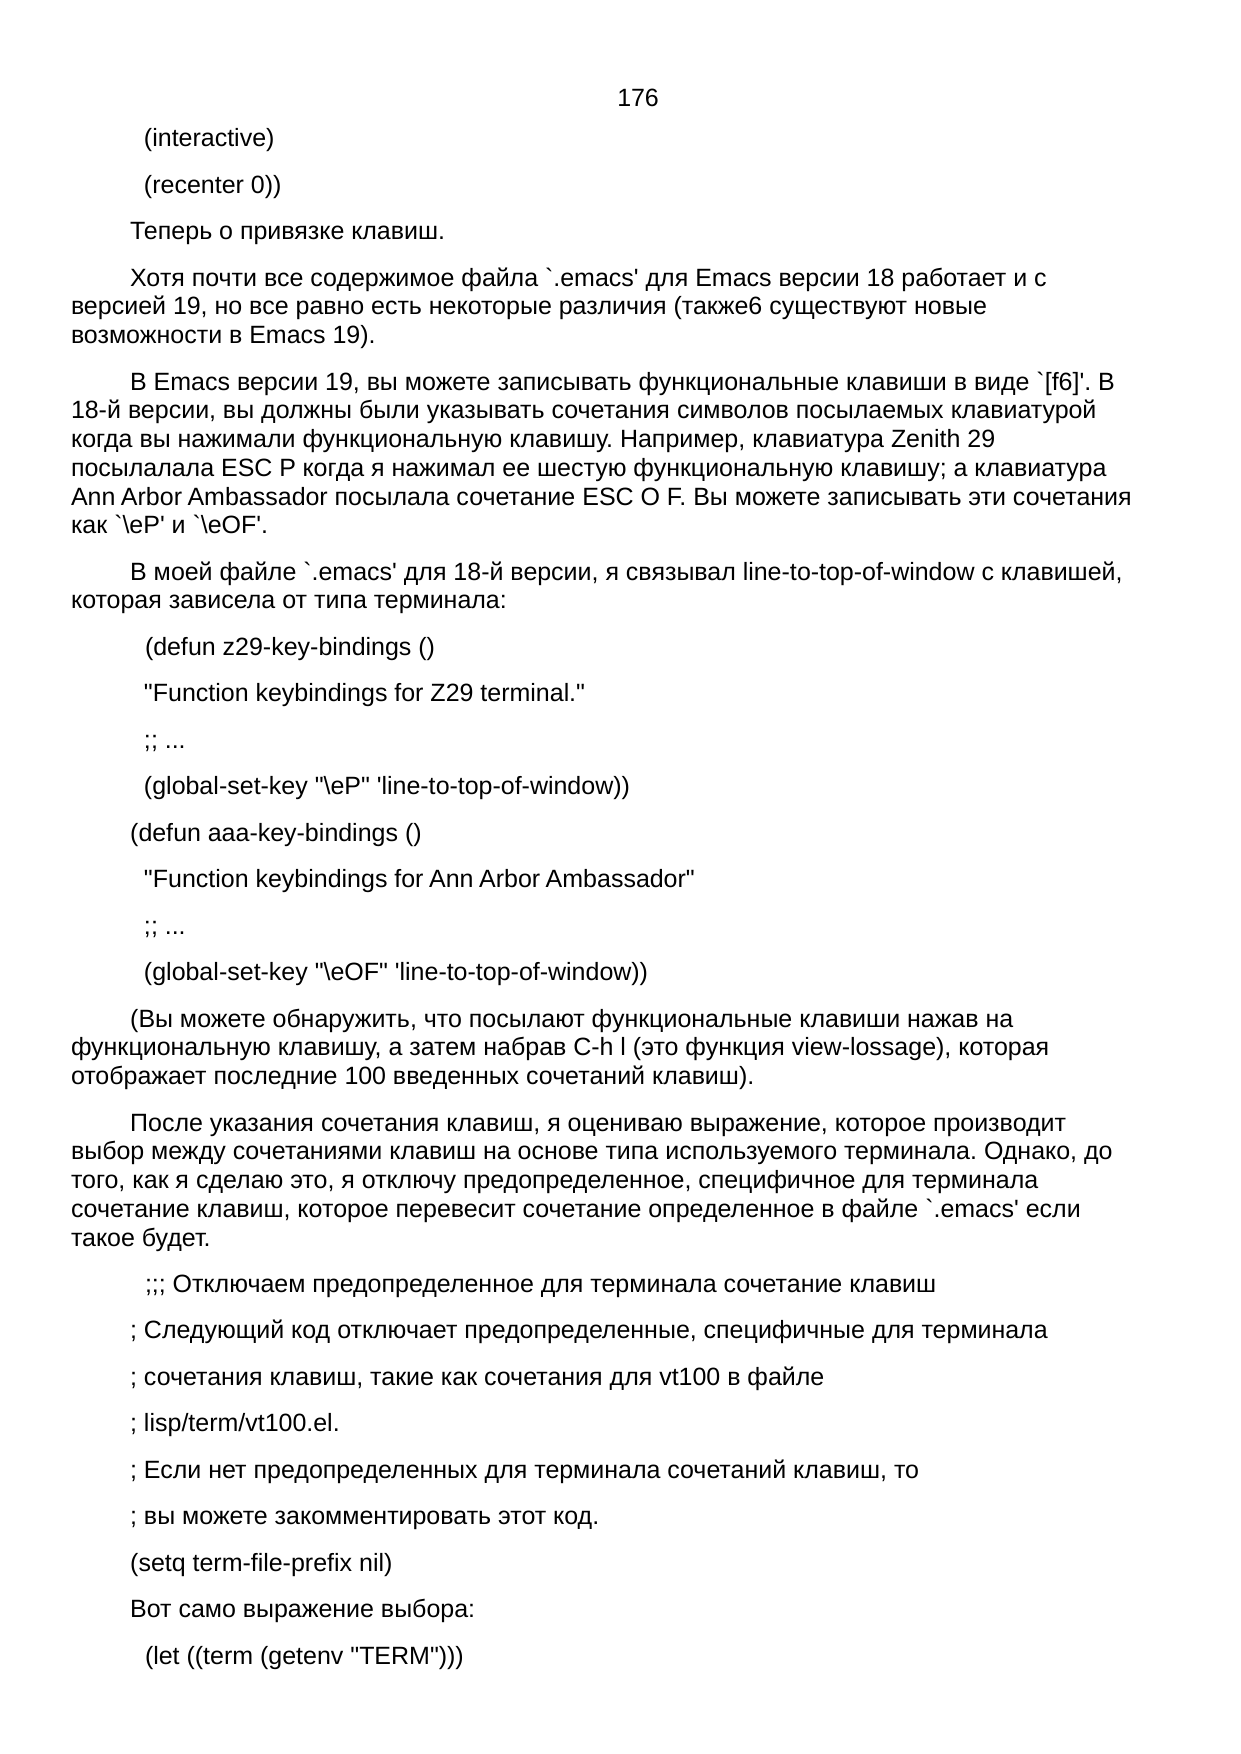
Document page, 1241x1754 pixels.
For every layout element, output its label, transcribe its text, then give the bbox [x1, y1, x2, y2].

text В Emacs версии 19, вы можете записывать функциональные клавиши в виде `[f6]'. В 18-й версии, вы должны были указывать сочетания символов посылаемых клавиатурой когда вы нажимали функциональную клавишу. Например, клавиатура Zenith 29 посылалала ESC P когда я нажимал ее шестую функциональную клавишу; а клавиатура Ann Arbor Ambassador посылала сочетание ESC O F. Вы можете записывать эти сочетания как `\eP' и `\eOF'. [71, 367, 1146, 539]
text ;; ... [71, 911, 1146, 939]
text (global-set-key "\eOF" 'line-to-top-of-window)) [71, 957, 1146, 986]
text (setq term-file-prefix nil) [71, 1548, 1146, 1577]
text Вот само выражение выбора: [71, 1594, 1146, 1623]
text ; lisp/term/vt100.el. [71, 1408, 1146, 1437]
text ; Следующий код отключает предопределенные, специфичные для терминала [71, 1316, 1146, 1344]
text (let ((term (getenv "TERM"))) [71, 1641, 1146, 1669]
text "Function keybindings for Z29 terminal." [71, 678, 1146, 707]
text В моей файле `.emacs' для 18-й версии, я связывал line-to-top-of-window с клавишей, которая зависела от типа терминала: [71, 557, 1146, 614]
text ; сочетания клавиш, такие как сочетания для vt100 в файле [71, 1362, 1146, 1391]
text (Вы можете обнаружить, что посылают функциональные клавиши нажав на функциональную клавишу, а затем набрав C-h l (это функция view-lossage), которая отображает последние 100 введенных сочетаний клавиш). [71, 1004, 1146, 1090]
text Теперь о привязке клавиш. [71, 216, 1146, 245]
text ; вы можете закомментировать этот код. [71, 1501, 1146, 1530]
text ;; ... [71, 725, 1146, 754]
text Хотя почти все содержимое файла `.emacs' для Emacs версии 18 работает и с версией 19, но все равно есть некоторые различия (также6 существуют новые возможности в Emacs 19). [71, 263, 1146, 349]
text ;;; Отключаем предопределенное для терминала сочетание клавиш [71, 1269, 1146, 1298]
text (interactive) [71, 123, 1146, 152]
text (recenter 0)) [71, 170, 1146, 198]
text После указания сочетания клавиш, я оцениваю выражение, которое производит выбор между сочетаниями клавиш на основе типа используемого терминала. Однако, до того, как я сделаю это, я отключу предопределенное, специфичное для терминала сочетание клавиш, которое перевесит сочетание определенное в файле `.emacs' если такое будет. [71, 1108, 1146, 1251]
text (defun aaa-key-bindings () [71, 818, 1146, 847]
text "Function keybindings for Ann Arbor Ambassador" [71, 864, 1146, 893]
text (defun z29-key-bindings () [71, 632, 1146, 661]
text (global-set-key "\eP" 'line-to-top-of-window)) [71, 771, 1146, 800]
text ; Если нет предопределенных для терминала сочетаний клавиш, то [71, 1455, 1146, 1484]
